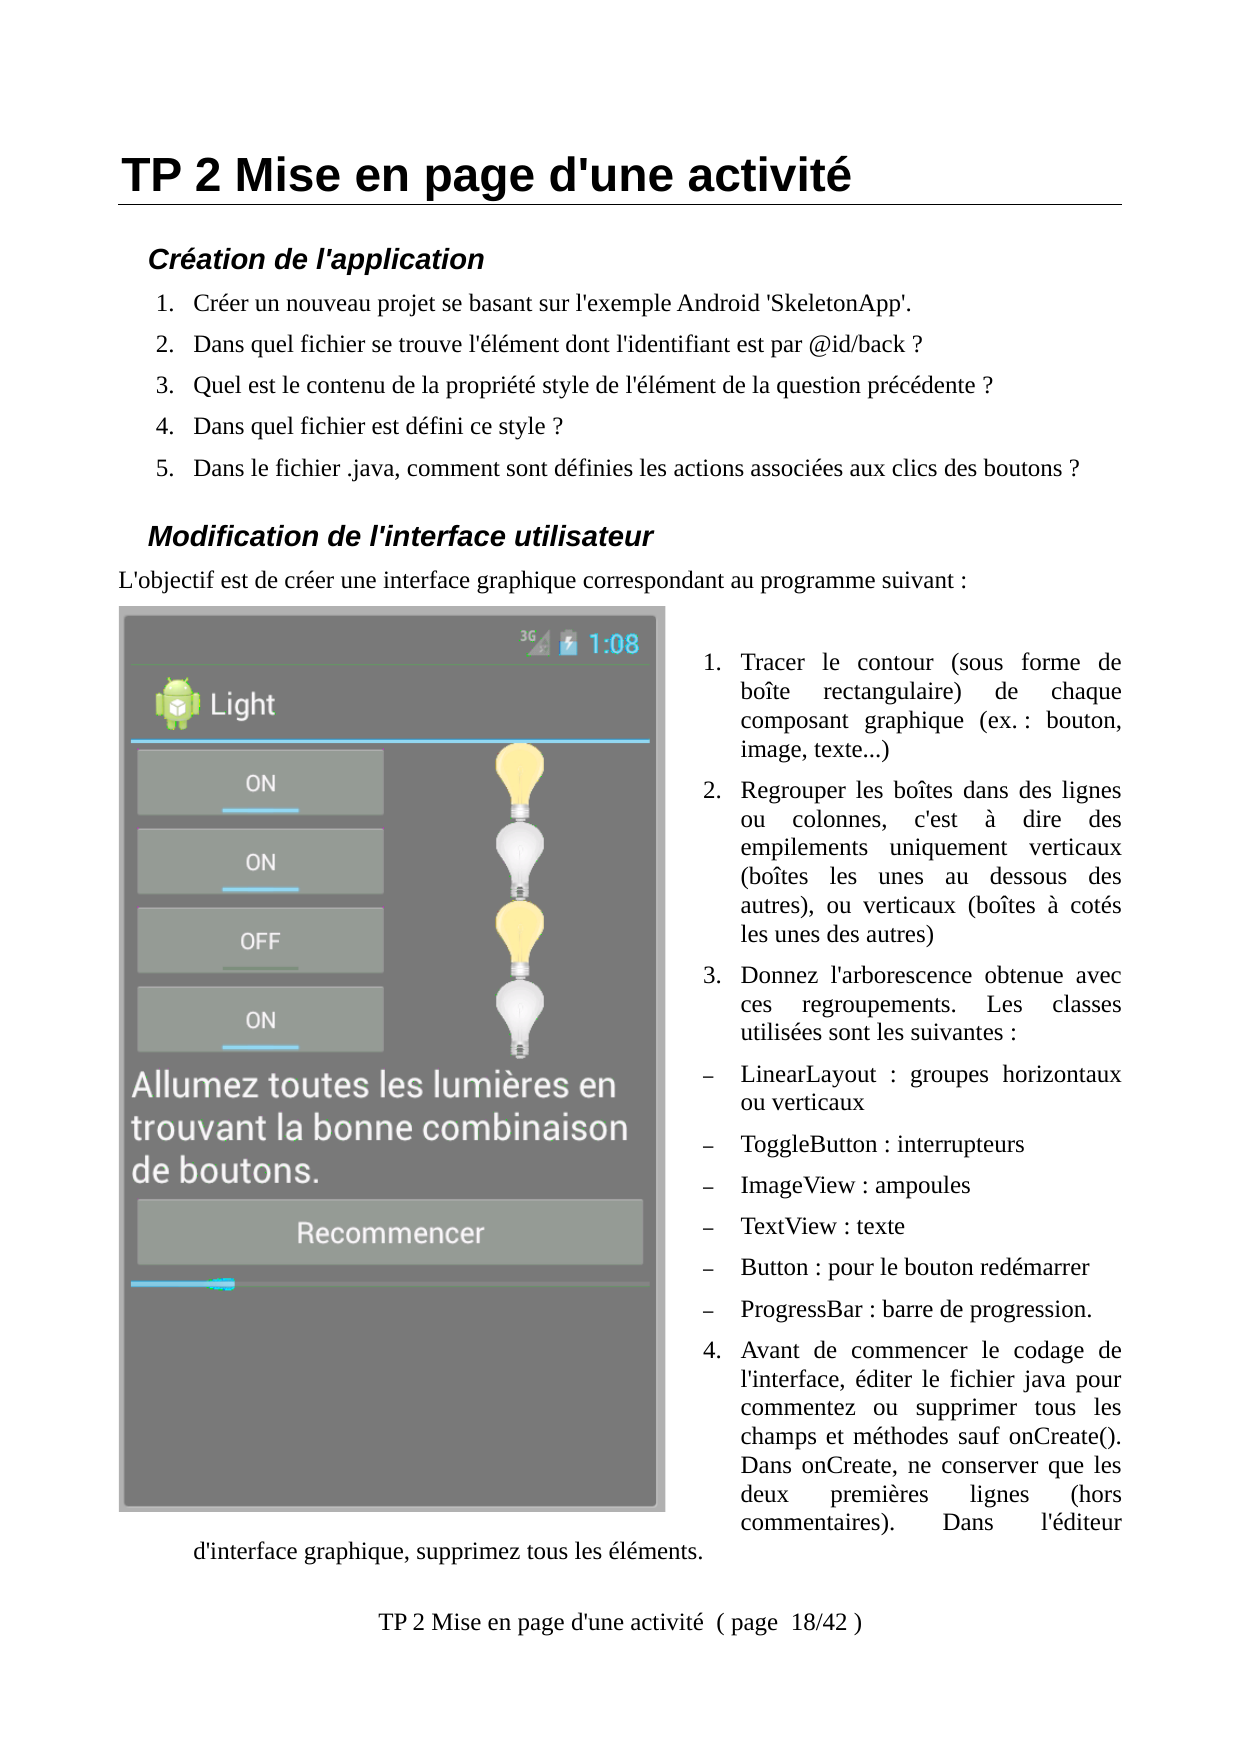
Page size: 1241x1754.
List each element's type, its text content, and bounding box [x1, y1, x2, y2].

list LinearLayout : groupes horizontaux ou verticaux [666, 1059, 1122, 1116]
list Quel est le contenu de la propriété style de l'élément de la question précédente ? [156, 370, 1122, 399]
list Créer un nouveau projet se basant sur l'exemple Android 'SkeletonApp'. [156, 288, 1122, 316]
list ProgressBar : barre de progression. [666, 1294, 1122, 1322]
list Dans quel fichier est défini ce style ? [156, 411, 1122, 440]
list Donnez l'arborescence obtenue avec ces regroupements. Les classes utilisées sont les suivantes : [666, 960, 1122, 1046]
list Dans le fichier .java, comment sont définies les actions associées aux clics des boutons ? [156, 453, 1122, 481]
list Button : pour le bouton redémarrer [666, 1252, 1122, 1281]
list Avant de commencer le codage de l'interface, éditer le fichier java pour commentez ou supprimer tous les champs et méthodes sauf onCreate(). Dans onCreate, ne conserver que les deux premières lignes (hors commentaires). Dans l'éditeur d'interface graphique, supprimez tous les éléments. [156, 1335, 1122, 1565]
subtitle Modification de l'interface utilisateur [118, 519, 1122, 552]
list TextView : texte [666, 1211, 1122, 1240]
list Tracer le contour (sous forme de boîte rectangulaire) de chaque composant graphique (ex. : bouton, image, texte...) [666, 647, 1122, 762]
picture [118, 606, 666, 1512]
list Regrouper les boîtes dans des lignes ou colonnes, c'est à dire des empilements uniquement verticaux (boîtes les unes au dessous des autres), ou verticaux (boîtes à cotés les unes des autres) [666, 775, 1122, 947]
list ImageView : ampoules [666, 1170, 1122, 1199]
subtitle TP 2 Mise en page d'une activité [118, 143, 1122, 204]
list Dans quel fichier se trouve l'élément dont l'identifiant est par @id/back ? [156, 329, 1122, 358]
subtitle Création de l'application [118, 242, 1122, 275]
text L'objectif est de créer une interface graphique correspondant au programme suivant : [118, 565, 1122, 594]
list ToggleButton : interrupteurs [666, 1129, 1122, 1157]
